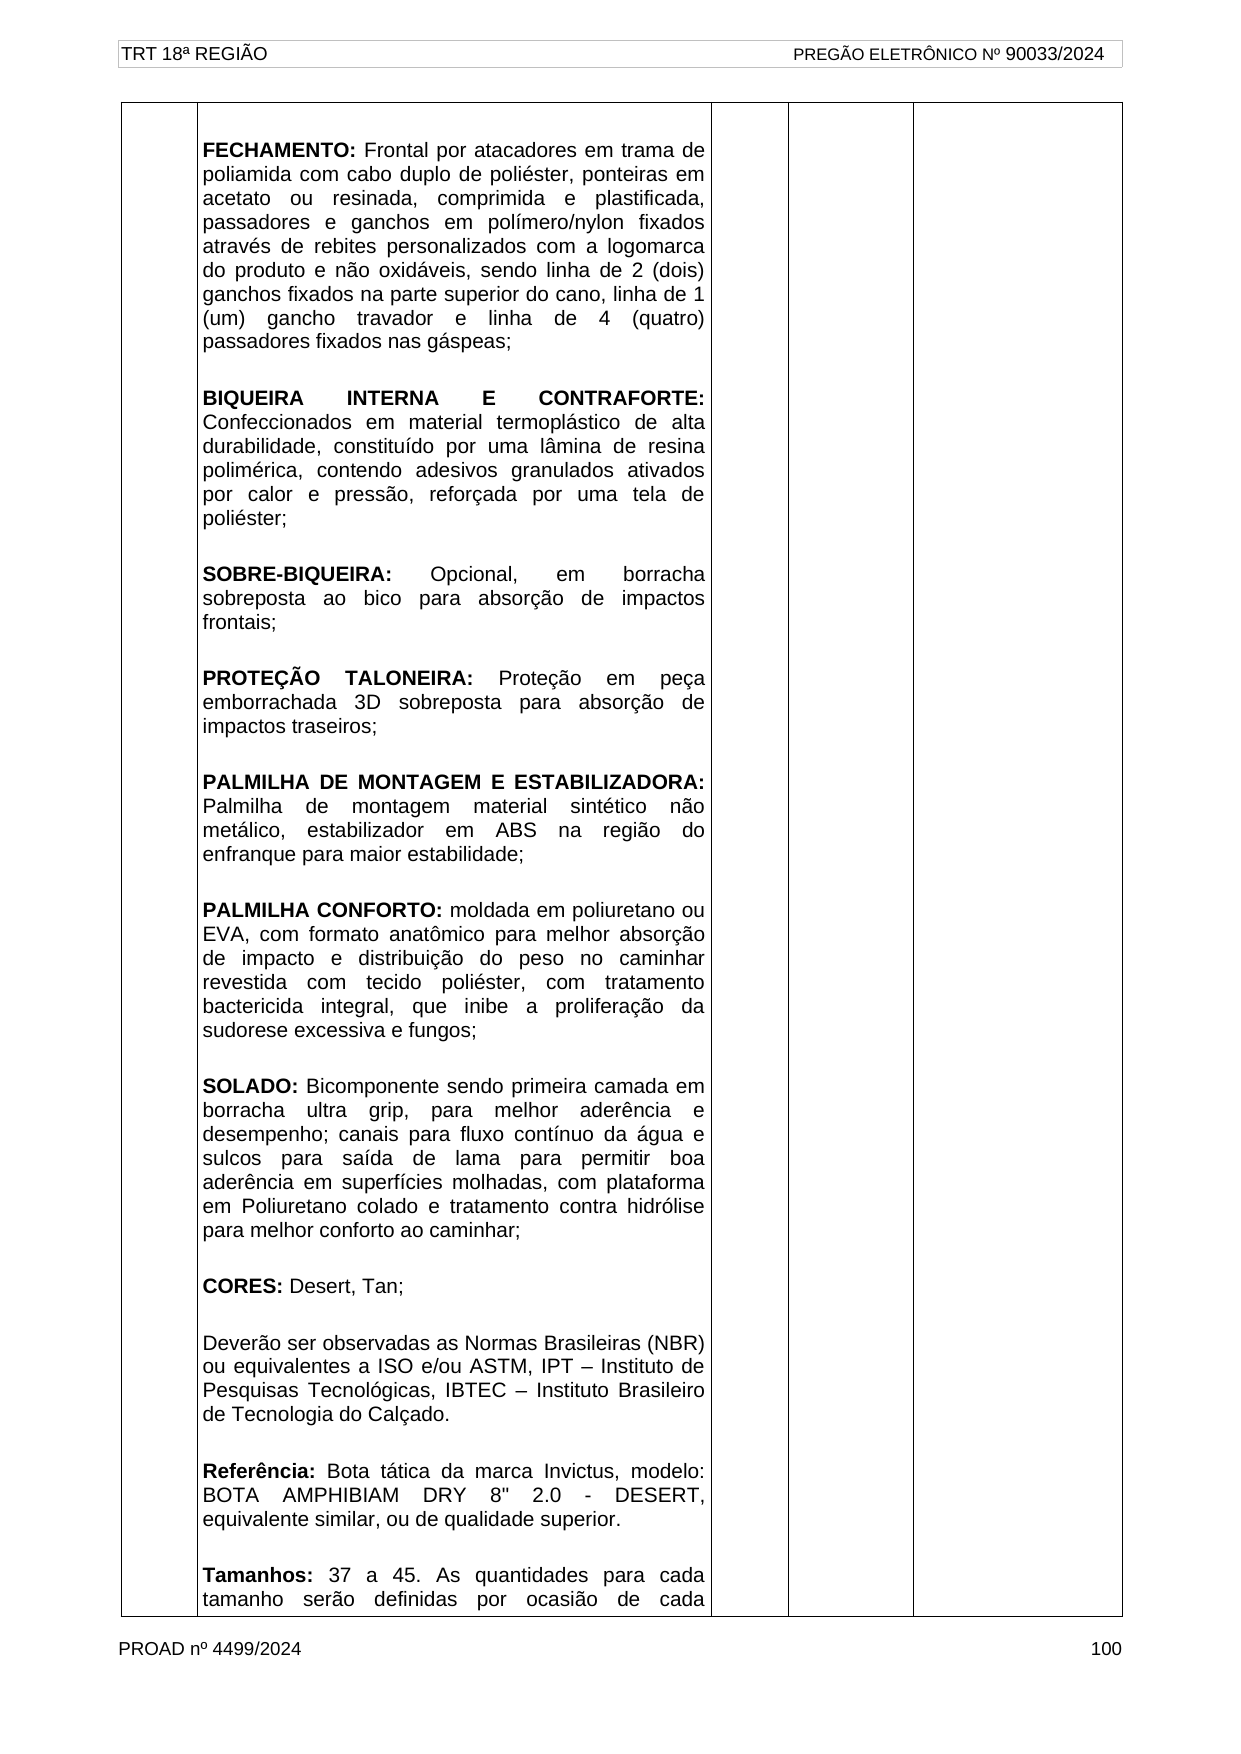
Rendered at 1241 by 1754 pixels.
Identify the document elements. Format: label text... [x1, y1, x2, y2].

table_cell [712, 103, 788, 1616]
table_cell [914, 103, 1122, 1616]
table_cell [122, 103, 197, 1616]
table_cell [789, 103, 913, 1616]
table_cell FECHAMENTO: Frontal por atacadores em trama de poliamida com cabo duplo de poliéster, ponteiras em acetato ou resinada, comprimida e plastificada, passadores e ganchos em polímero/nylon fixados através de rebites personalizados com a logomarca do produto e não oxidáveis, sendo linha de 2 (dois) ganchos fixados na parte superior do cano, linha de 1 (um) gancho travador e linha de 4 (quatro) passadores fixados nas gáspeas; BIQUEIRA INTERNA E CONTRAFORTE: Confeccionados em material termoplástico de alta durabilidade, constituído por uma lâmina de resina polimérica, contendo adesivos granulados ativados por calor e pressão, reforçada por uma tela de poliéster; SOBRE-BIQUEIRA: Opcional, em borracha sobreposta ao bico para absorção de impactos frontais; PROTEÇÃO TALONEIRA: Proteção em peça emborrachada 3D sobreposta para absorção de impactos traseiros; PALMILHA DE MONTAGEM E ESTABILIZADORA: Palmilha de montagem material sintético não metálico, estabilizador em ABS na região do enfranque para maior estabilidade; PALMILHA CONFORTO: moldada em poliuretano ou EVA, com formato anatômico para melhor absorção de impacto e distribuição do peso no caminhar revestida com tecido poliéster, com tratamento bactericida integral, que inibe a proliferação da sudorese excessiva e fungos; SOLADO: Bicomponente sendo primeira camada em borracha ultra grip, para melhor aderência e desempenho; canais para fluxo contínuo da água e sulcos para saída de lama para permitir boa aderência em superfícies molhadas, com plataforma em Poliuretano colado e tratamento contra hidrólise para melhor conforto ao caminhar; CORES: Desert, Tan; Deverão ser observadas as Normas Brasileiras (NBR) ou equivalentes a ISO e/ou ASTM, IPT – Instituto de Pesquisas Tecnológicas, IBTEC – Instituto Brasileiro de Tecnologia do Calçado. Referência: Bota tática da marca Invictus, modelo: BOTA AMPHIBIAM DRY 8" 2.0 - DESERT, equivalente similar, ou de qualidade superior. Tamanhos: 37 a 45. As quantidades para cada tamanho serão definidas por ocasião de cada [198, 103, 711, 1616]
